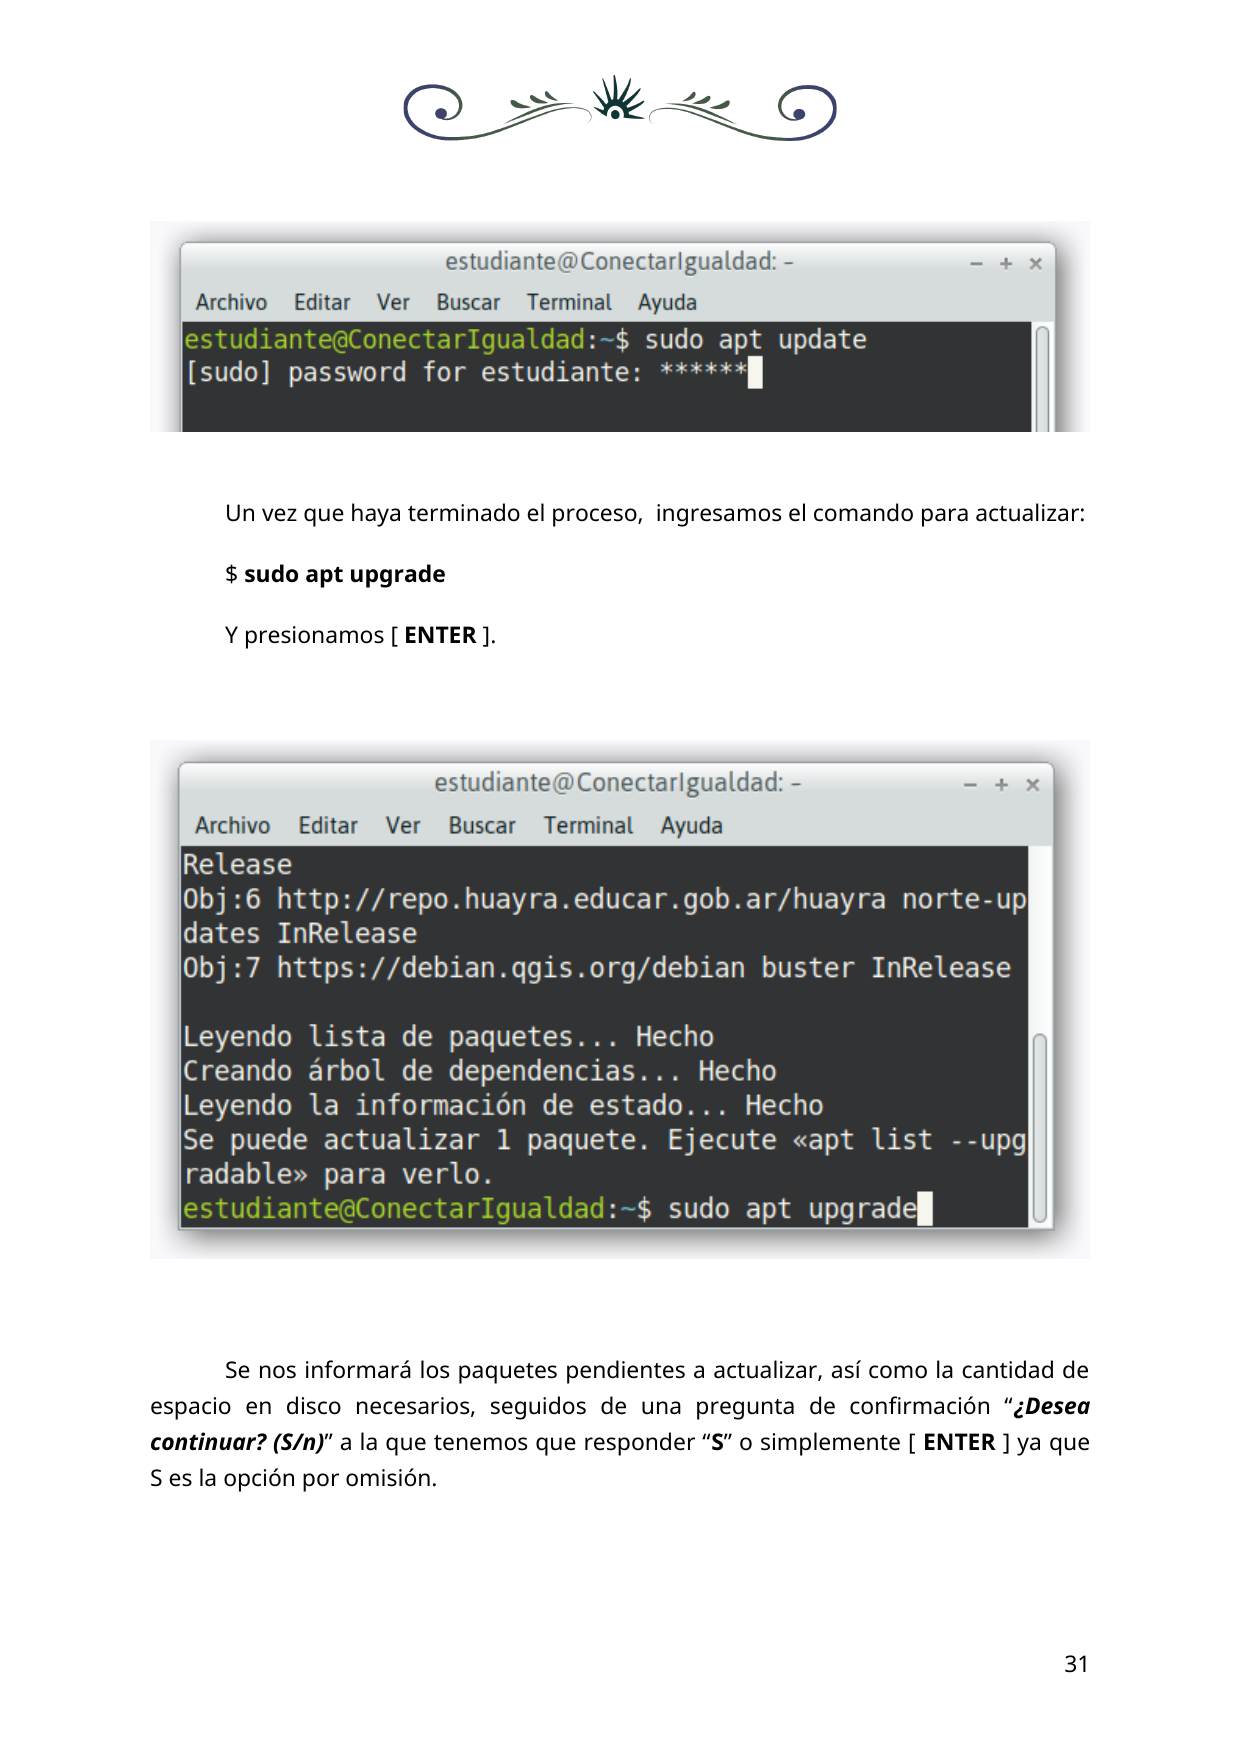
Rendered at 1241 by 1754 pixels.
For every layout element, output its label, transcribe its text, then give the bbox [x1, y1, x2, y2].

text Se nos informará los paquetes pendientes a actualizar, así como la cantidad de espacio en disco necesarios, seguidos de una pregunta de confirmación “¿Desea continuar? (S/n)” a la que tenemos que responder “S” o simplemente [ ENTER ] ya que S es la opción por omisión. [150, 1354, 1090, 1493]
picture [403, 75, 837, 141]
text Un vez que haya terminado el proceso, ingresamos el comando para actualizar: [150, 497, 1090, 528]
picture [150, 221, 1091, 432]
text $ sudo apt upgrade [150, 558, 1090, 589]
text Y presionamos [ ENTER ]. [150, 619, 1090, 650]
picture [150, 740, 1091, 1259]
